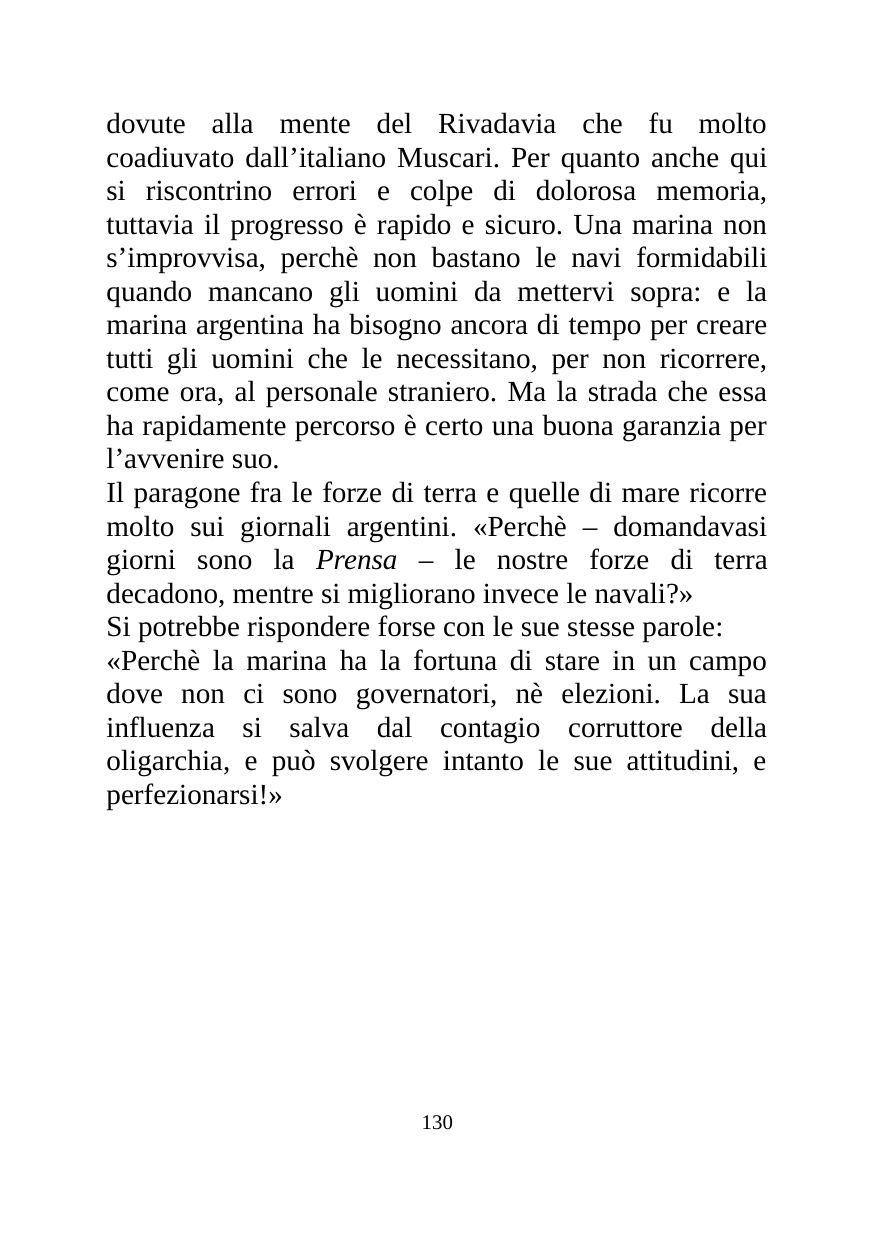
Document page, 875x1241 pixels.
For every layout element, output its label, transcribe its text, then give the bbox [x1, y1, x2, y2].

text dovute alla mente del Rivadavia che fu molto coadiuvato dall’italiano Muscari. Per quanto anche qui si riscontrino errori e colpe di dolorosa memoria, tuttavia il progresso è rapido e sicuro. Una marina non s’improvvisa, perchè non bastano le navi formidabili quando mancano gli uomini da mettervi sopra: e la marina argentina ha bisogno ancora di tempo per creare tutti gli uomini che le necessitano, per non ricorrere, come ora, al personale straniero. Ma la strada che essa ha rapidamente percorso è certo una buona garanzia per l’avvenire suo. [106, 106, 768, 475]
text Si potrebbe rispondere forse con le sue stesse parole: [106, 609, 768, 643]
text «Perchè la marina ha la fortuna di stare in un campo dove non ci sono governatori, nè elezioni. La sua influenza si salva dal contagio corruttore della oligarchia, e può svolgere intanto le sue attitudini, e perfezionarsi!» [106, 643, 768, 811]
text Il paragone fra le forze di terra e quelle di mare ricorre molto sui giornali argentini. «Perchè – domandavasi giorni sono la Prensa – le nostre forze di terra decadono, mentre si migliorano invece le navali?» [106, 475, 768, 609]
